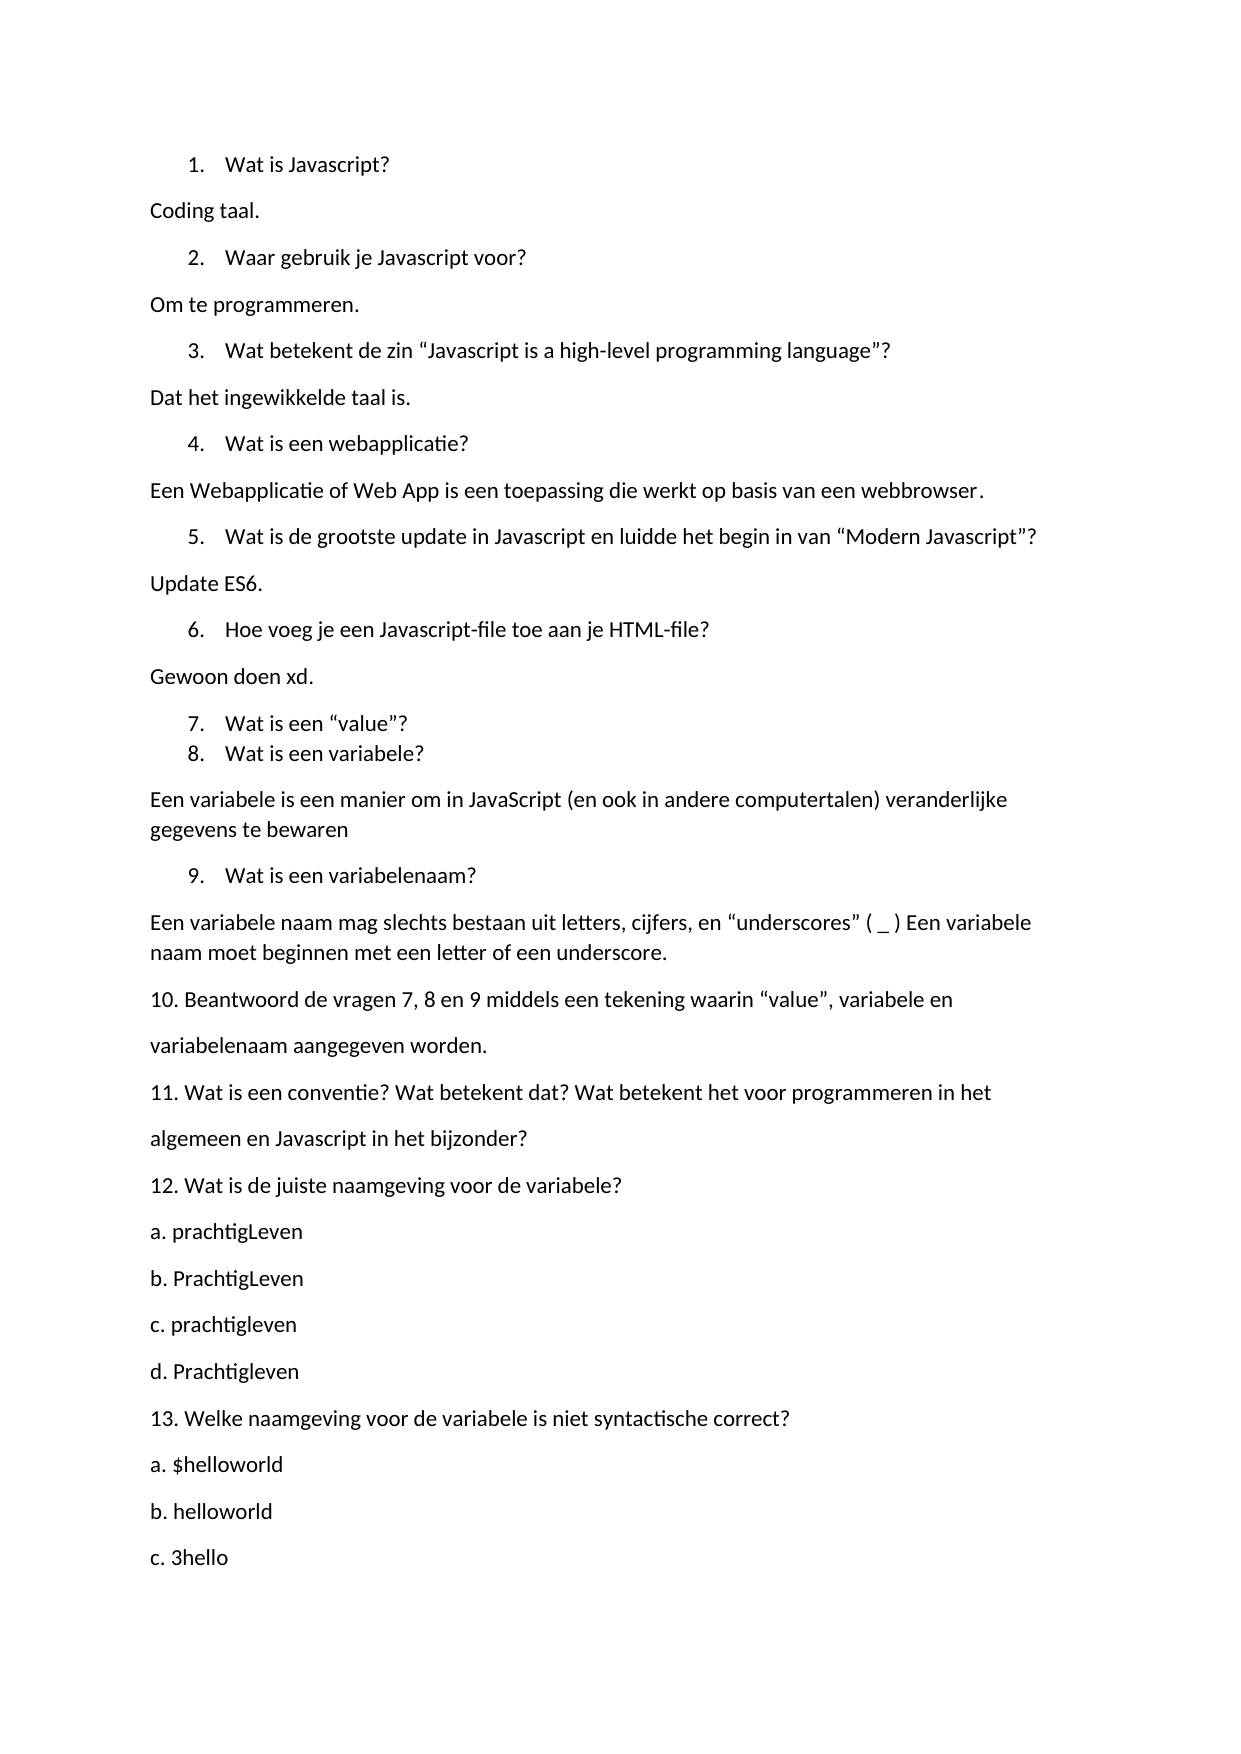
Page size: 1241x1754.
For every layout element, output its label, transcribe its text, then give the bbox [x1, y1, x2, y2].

text Om te programmeren. [150, 290, 1090, 318]
list Waar gebruik je Javascript voor? [187, 243, 1090, 271]
text a. $helloworld [150, 1450, 1090, 1478]
text Een Webapplicatie of Web App is een toepassing die werkt op basis van een webbrowser. [150, 476, 1090, 504]
text Dat het ingewikkelde taal is. [150, 383, 1090, 411]
text algemeen en Javascript in het bijzonder? [150, 1124, 1090, 1152]
text 13. Welke naamgeving voor de variabele is niet syntactische correct? [150, 1404, 1090, 1432]
list Wat betekent de zin “Javascript is a high-level programming language”? [187, 336, 1090, 364]
text Update ES6. [150, 569, 1090, 597]
text 12. Wat is de juiste naamgeving voor de variabele? [150, 1171, 1090, 1199]
text 11. Wat is een conventie? Wat betekent dat? Wat betekent het voor programmeren in het [150, 1078, 1090, 1106]
text Gewoon doen xd. [150, 662, 1090, 690]
text 10. Beantwoord de vragen 7, 8 en 9 middels een tekening waarin “value”, variabele en [150, 985, 1090, 1013]
text c. 3hello [150, 1543, 1090, 1571]
text Een variabele naam mag slechts bestaan uit letters, cijfers, en “underscores” ( _ ) Een variabele naam moet beginnen met een letter of een underscore. [150, 908, 1090, 966]
list Wat is een variabele? [187, 739, 1090, 767]
list Wat is Javascript? [187, 150, 1090, 178]
list Wat is een “value”? [187, 709, 1090, 737]
list Wat is een webapplicatie? [187, 429, 1090, 457]
text Coding taal. [150, 197, 1090, 224]
list Hoe voeg je een Javascript-file toe aan je HTML-file? [187, 616, 1090, 644]
text b. helloworld [150, 1497, 1090, 1525]
text variabelenaam aangegeven worden. [150, 1031, 1090, 1059]
list Wat is een variabelenaam? [187, 862, 1090, 890]
text b. PrachtigLeven [150, 1264, 1090, 1292]
text Een variabele is een manier om in JavaScript (en ook in andere computertalen) veranderlijke gegevens te bewaren [150, 785, 1090, 843]
text c. prachtigleven [150, 1311, 1090, 1339]
text a. prachtigLeven [150, 1217, 1090, 1246]
list Wat is de grootste update in Javascript en luidde het begin in van “Modern Javascript”? [187, 522, 1090, 551]
text d. Prachtigleven [150, 1357, 1090, 1385]
